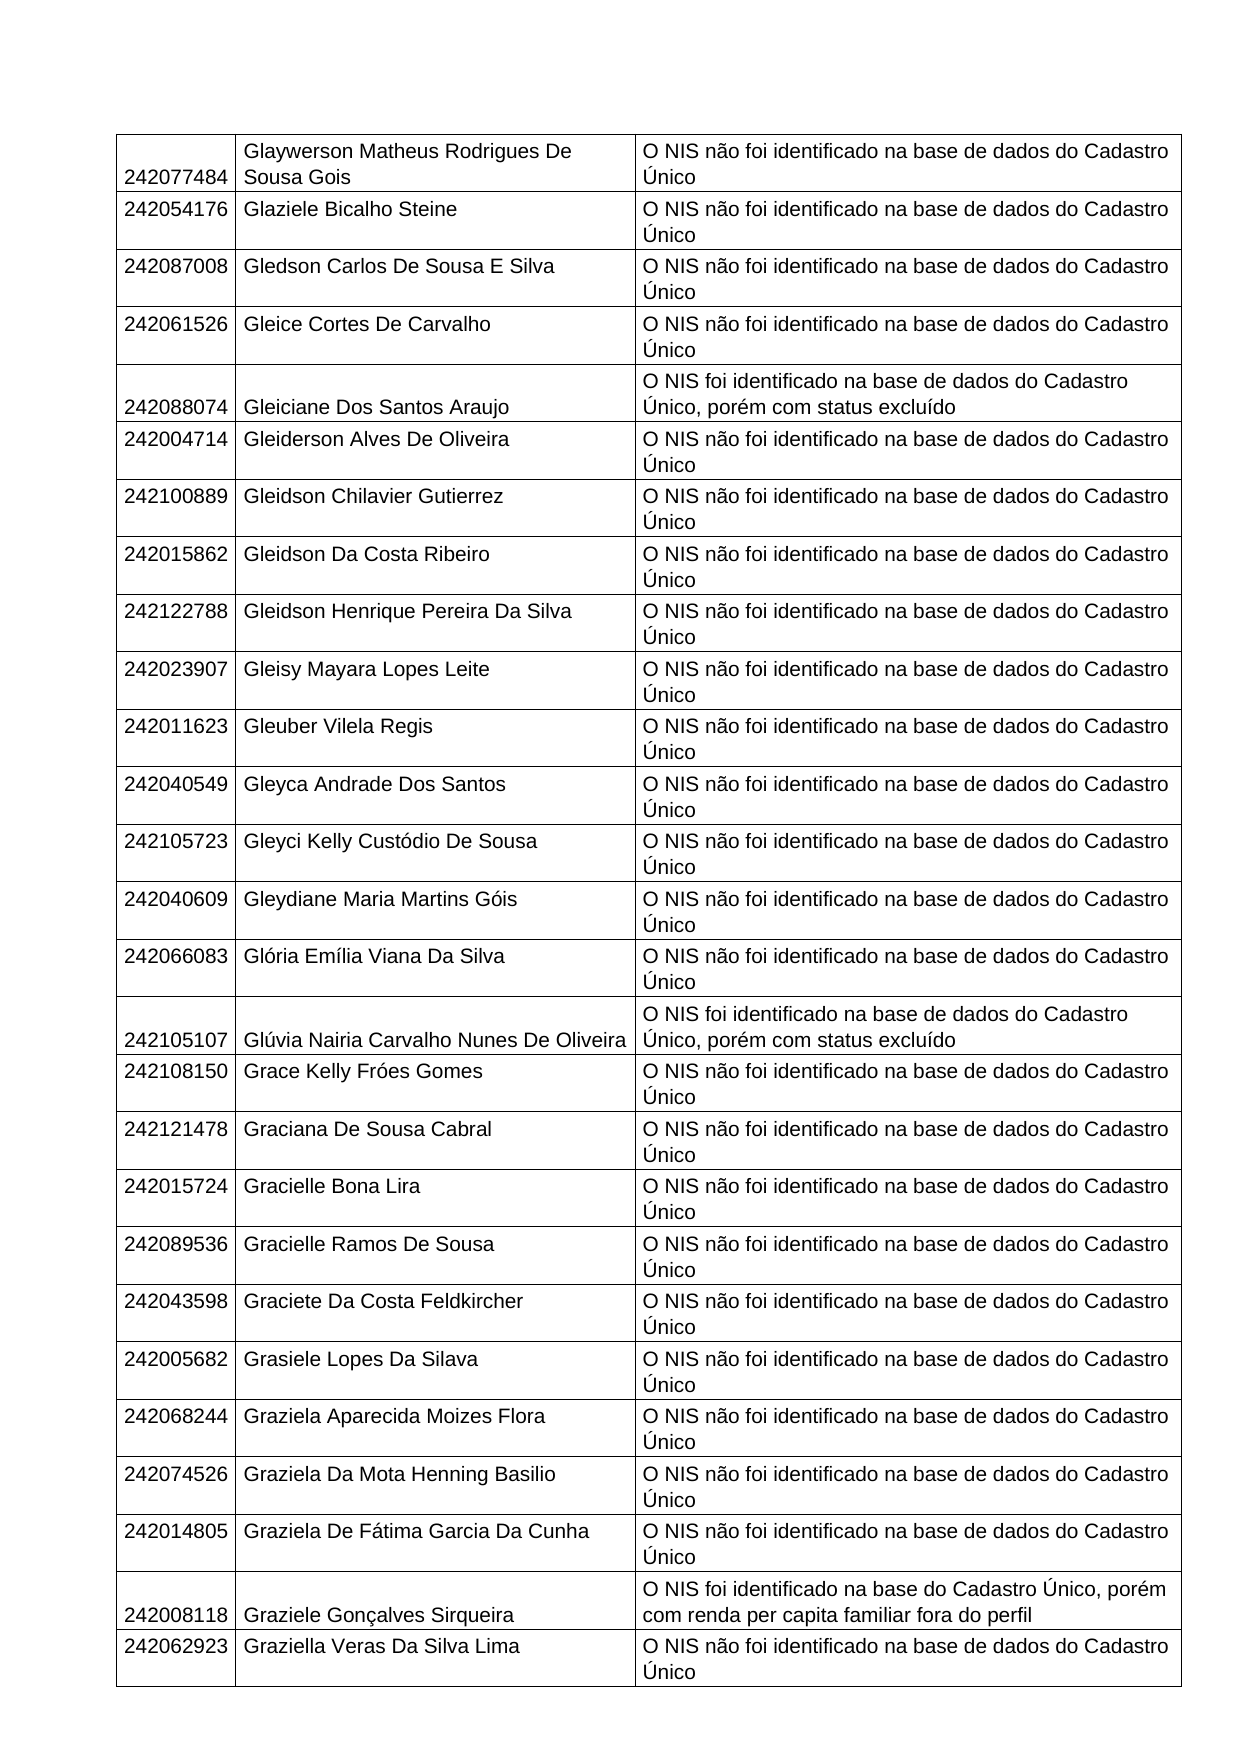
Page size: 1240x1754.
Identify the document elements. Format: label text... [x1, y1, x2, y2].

table_cell 242040609 [117, 882, 235, 938]
table_cell 242005682 [117, 1342, 235, 1398]
table_cell Glúvia Nairia Carvalho Nunes De Oliveira [236, 997, 635, 1053]
table_cell O NIS não foi identificado na base de dados do Cadastro Único [636, 1515, 1181, 1571]
table_cell O NIS não foi identificado na base de dados do Cadastro Único [636, 1342, 1181, 1398]
table_cell 242004714 [117, 422, 235, 478]
table_cell O NIS não foi identificado na base de dados do Cadastro Único [636, 1055, 1181, 1111]
table_cell O NIS não foi identificado na base de dados do Cadastro Único [636, 1227, 1181, 1283]
table_cell Gleiderson Alves De Oliveira [236, 422, 635, 478]
table_cell 242087008 [117, 250, 235, 306]
table_cell Gleyci Kelly Custódio De Sousa [236, 825, 635, 881]
table_cell O NIS foi identificado na base de dados do Cadastro Único, porém com status excluído [636, 997, 1181, 1053]
table_cell O NIS não foi identificado na base de dados do Cadastro Único [636, 825, 1181, 881]
table_cell 242088074 [117, 365, 235, 421]
table_cell O NIS não foi identificado na base de dados do Cadastro Único [636, 767, 1181, 823]
table_cell 242089536 [117, 1227, 235, 1283]
table_cell Grasiele Lopes Da Silava [236, 1342, 635, 1398]
table_cell Gracielle Bona Lira [236, 1170, 635, 1226]
table_cell 242108150 [117, 1055, 235, 1111]
table_cell 242077484 [117, 135, 235, 191]
table_cell O NIS foi identificado na base de dados do Cadastro Único, porém com status excluído [636, 365, 1181, 421]
table_cell 242121478 [117, 1112, 235, 1168]
table_cell 242100889 [117, 480, 235, 536]
table_cell 242105107 [117, 997, 235, 1053]
table_cell 242054176 [117, 192, 235, 248]
table_cell 242011623 [117, 710, 235, 766]
table_cell Gleyca Andrade Dos Santos [236, 767, 635, 823]
table_cell O NIS não foi identificado na base de dados do Cadastro Único [636, 940, 1181, 996]
table_cell O NIS não foi identificado na base de dados do Cadastro Único [636, 1285, 1181, 1341]
table_cell O NIS não foi identificado na base de dados do Cadastro Único [636, 135, 1181, 191]
table_cell 242061526 [117, 307, 235, 363]
table_cell 242043598 [117, 1285, 235, 1341]
table_cell 242122788 [117, 595, 235, 651]
table_cell Glaziele Bicalho Steine [236, 192, 635, 248]
table_cell 242023907 [117, 652, 235, 708]
table_cell O NIS não foi identificado na base de dados do Cadastro Único [636, 652, 1181, 708]
table_cell O NIS não foi identificado na base de dados do Cadastro Único [636, 422, 1181, 478]
table_cell Graciete Da Costa Feldkircher [236, 1285, 635, 1341]
table_cell O NIS não foi identificado na base de dados do Cadastro Único [636, 1457, 1181, 1513]
table_cell Gleydiane Maria Martins Góis [236, 882, 635, 938]
table_cell Graziela De Fátima Garcia Da Cunha [236, 1515, 635, 1571]
table_cell O NIS não foi identificado na base de dados do Cadastro Único [636, 192, 1181, 248]
table_cell Gledson Carlos De Sousa E Silva [236, 250, 635, 306]
table_cell 242068244 [117, 1400, 235, 1456]
table_cell O NIS não foi identificado na base de dados do Cadastro Único [636, 710, 1181, 766]
table_cell Gleidson Henrique Pereira Da Silva [236, 595, 635, 651]
table_cell Grace Kelly Fróes Gomes [236, 1055, 635, 1111]
table_cell Gleidson Chilavier Gutierrez [236, 480, 635, 536]
table_cell Gleisy Mayara Lopes Leite [236, 652, 635, 708]
table_cell O NIS não foi identificado na base de dados do Cadastro Único [636, 307, 1181, 363]
table_cell Graziela Da Mota Henning Basilio [236, 1457, 635, 1513]
table_cell Glória Emília Viana Da Silva [236, 940, 635, 996]
table_cell O NIS não foi identificado na base de dados do Cadastro Único [636, 537, 1181, 593]
table_cell 242015724 [117, 1170, 235, 1226]
table_cell Graziele Gonçalves Sirqueira [236, 1572, 635, 1628]
table_cell O NIS não foi identificado na base de dados do Cadastro Único [636, 882, 1181, 938]
table_cell 242062923 [117, 1630, 235, 1686]
table_cell Gleuber Vilela Regis [236, 710, 635, 766]
table_cell O NIS foi identificado na base do Cadastro Único, porém com renda per capita familiar fora do perfil [636, 1572, 1181, 1628]
table_cell Gleiciane Dos Santos Araujo [236, 365, 635, 421]
table_cell 242066083 [117, 940, 235, 996]
table_cell Graziella Veras Da Silva Lima [236, 1630, 635, 1686]
table_cell 242008118 [117, 1572, 235, 1628]
table_cell Glaywerson Matheus Rodrigues De Sousa Gois [236, 135, 635, 191]
table_cell O NIS não foi identificado na base de dados do Cadastro Único [636, 250, 1181, 306]
table_cell 242014805 [117, 1515, 235, 1571]
table_cell Gleidson Da Costa Ribeiro [236, 537, 635, 593]
table_cell Graziela Aparecida Moizes Flora [236, 1400, 635, 1456]
table_cell Graciana De Sousa Cabral [236, 1112, 635, 1168]
table_cell O NIS não foi identificado na base de dados do Cadastro Único [636, 480, 1181, 536]
table_cell O NIS não foi identificado na base de dados do Cadastro Único [636, 595, 1181, 651]
table_cell 242105723 [117, 825, 235, 881]
table_cell Gracielle Ramos De Sousa [236, 1227, 635, 1283]
table_cell O NIS não foi identificado na base de dados do Cadastro Único [636, 1630, 1181, 1686]
table_cell 242015862 [117, 537, 235, 593]
table_cell O NIS não foi identificado na base de dados do Cadastro Único [636, 1400, 1181, 1456]
table_cell 242074526 [117, 1457, 235, 1513]
table_cell O NIS não foi identificado na base de dados do Cadastro Único [636, 1112, 1181, 1168]
table_cell 242040549 [117, 767, 235, 823]
table_cell Gleice Cortes De Carvalho [236, 307, 635, 363]
table_cell O NIS não foi identificado na base de dados do Cadastro Único [636, 1170, 1181, 1226]
